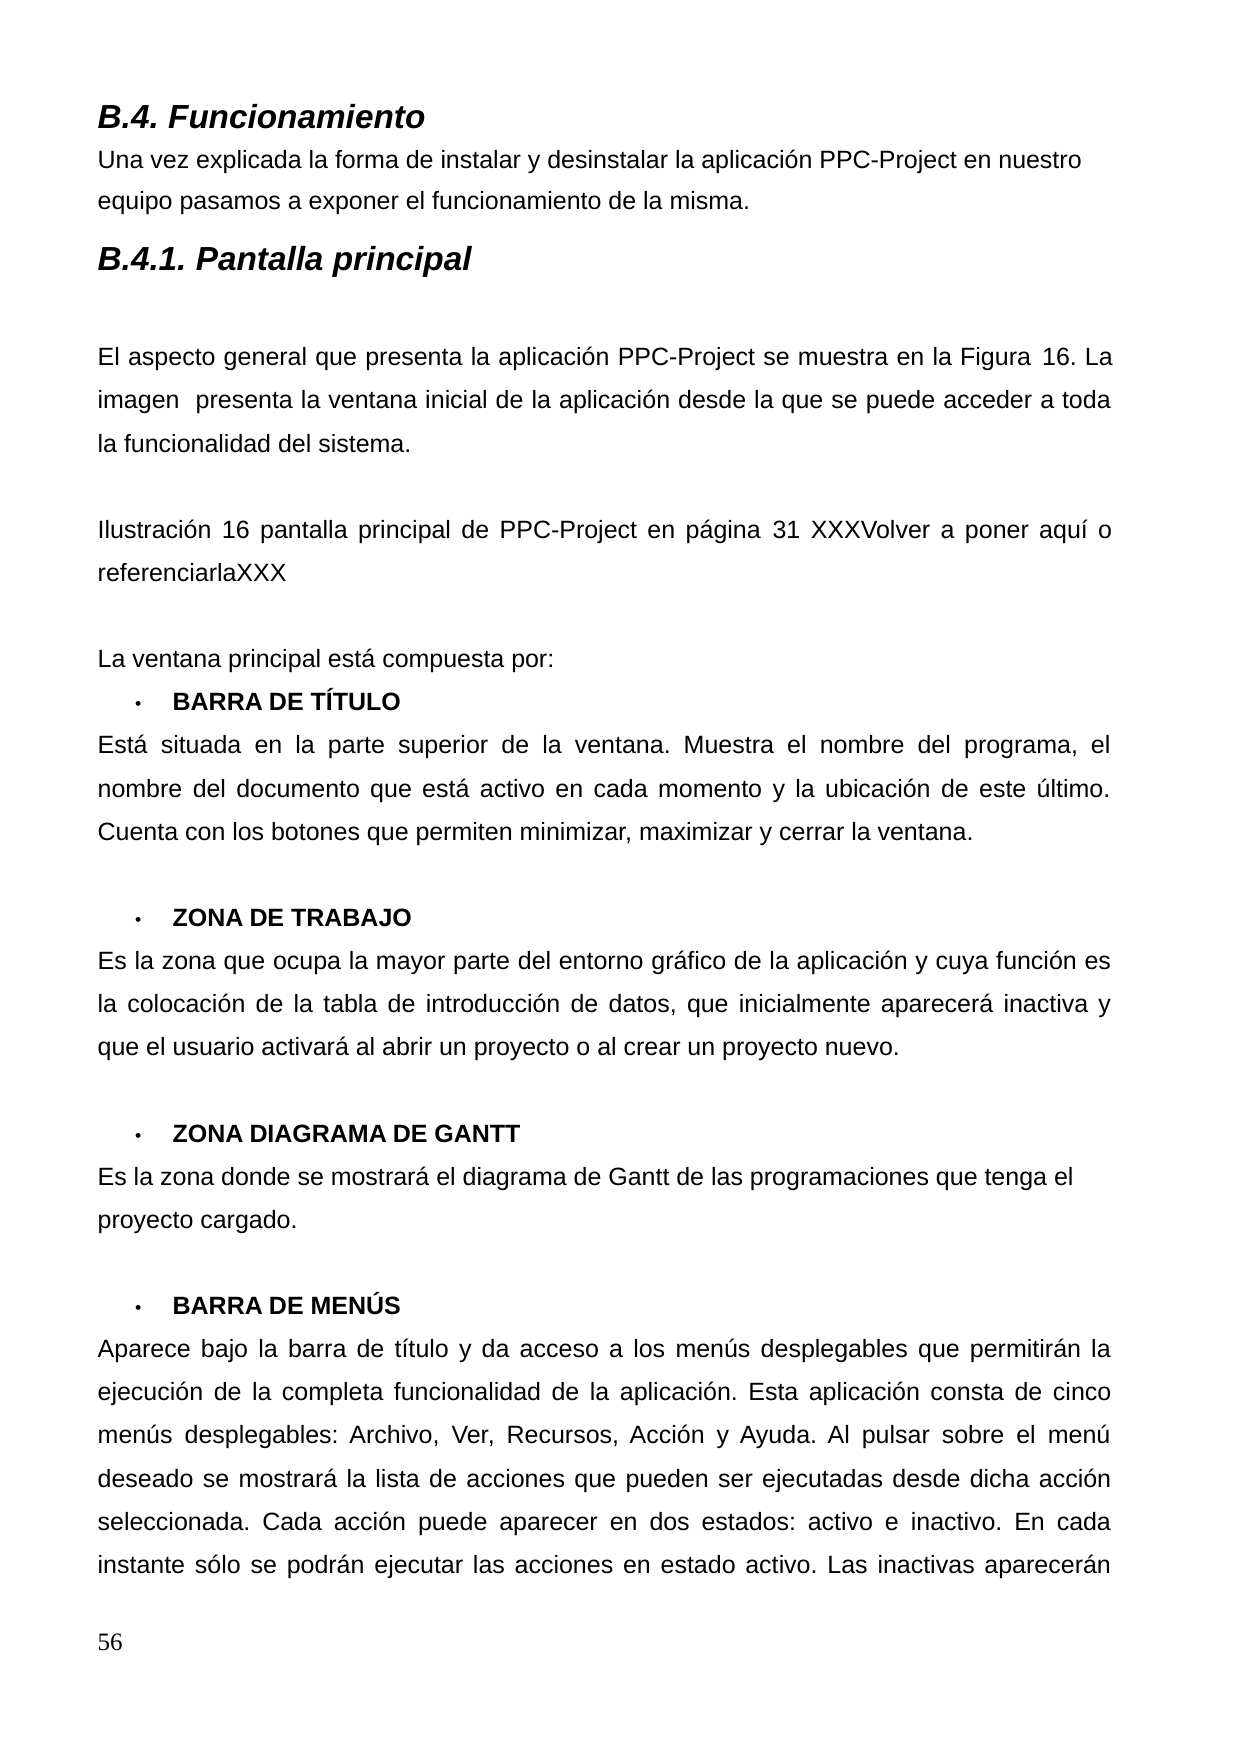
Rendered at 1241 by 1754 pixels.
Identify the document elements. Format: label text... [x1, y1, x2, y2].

text proyecto cargado. [97, 1205, 1113, 1233]
list BARRA DE MENÚS [135, 1291, 1113, 1320]
text El aspecto general que presenta la aplicación PPC-Project se muestra en la Figura 16. La imagen presenta la ventana inicial de la aplicación desde la que se puede acceder a toda la funcionalidad del sistema. [97, 342, 1113, 457]
text Aparece bajo la barra de título y da acceso a los menús desplegables que permitirán la ejecución de la completa funcionalidad de la aplicación. Esta aplicación consta de cinco menús desplegables: Archivo, Ver, Recursos, Acción y Ayuda. Al pulsar sobre el menú deseado se mostrará la lista de acciones que pueden ser ejecutadas desde dicha acción seleccionada. Cada acción puede aparecer en dos estados: activo e inactivo. En cada instante sólo se podrán ejecutar las acciones en estado activo. Las inactivas aparecerán [97, 1334, 1113, 1578]
subtitle Pantalla principal [97, 239, 1113, 278]
subtitle Funcionamiento [97, 97, 1113, 136]
text Está situada en la parte superior de la ventana. Muestra el nombre del programa, el nombre del documento que está activo en cada momento y la ubicación de este último. Cuenta con los botones que permiten minimizar, maximizar y cerrar la ventana. [97, 730, 1113, 845]
list ZONA DIAGRAMA DE GANTT [135, 1118, 1113, 1147]
text Ilustración 16 pantalla principal de PPC-Project en página 31 XXXVolver a poner aquí o referenciarlaXXX [97, 515, 1113, 587]
list ZONA DE TRABAJO [135, 903, 1113, 932]
text La ventana principal está compuesta por: [97, 644, 1113, 673]
text Es la zona que ocupa la mayor parte del entorno gráfico de la aplicación y cuya función es la colocación de la tabla de introducción de datos, que inicialmente aparecerá inactiva y que el usuario activará al abrir un proyecto o al crear un proyecto nuevo. [97, 946, 1113, 1061]
list BARRA DE TÍTULO [135, 687, 1113, 716]
text equipo pasamos a exponer el funcionamiento de la misma. [97, 186, 1113, 215]
text Es la zona donde se mostrará el diagrama de Gantt de las programaciones que tenga el [97, 1162, 1113, 1190]
text Una vez explicada la forma de instalar y desinstalar la aplicación PPC-Project en nuestro [97, 145, 1113, 173]
